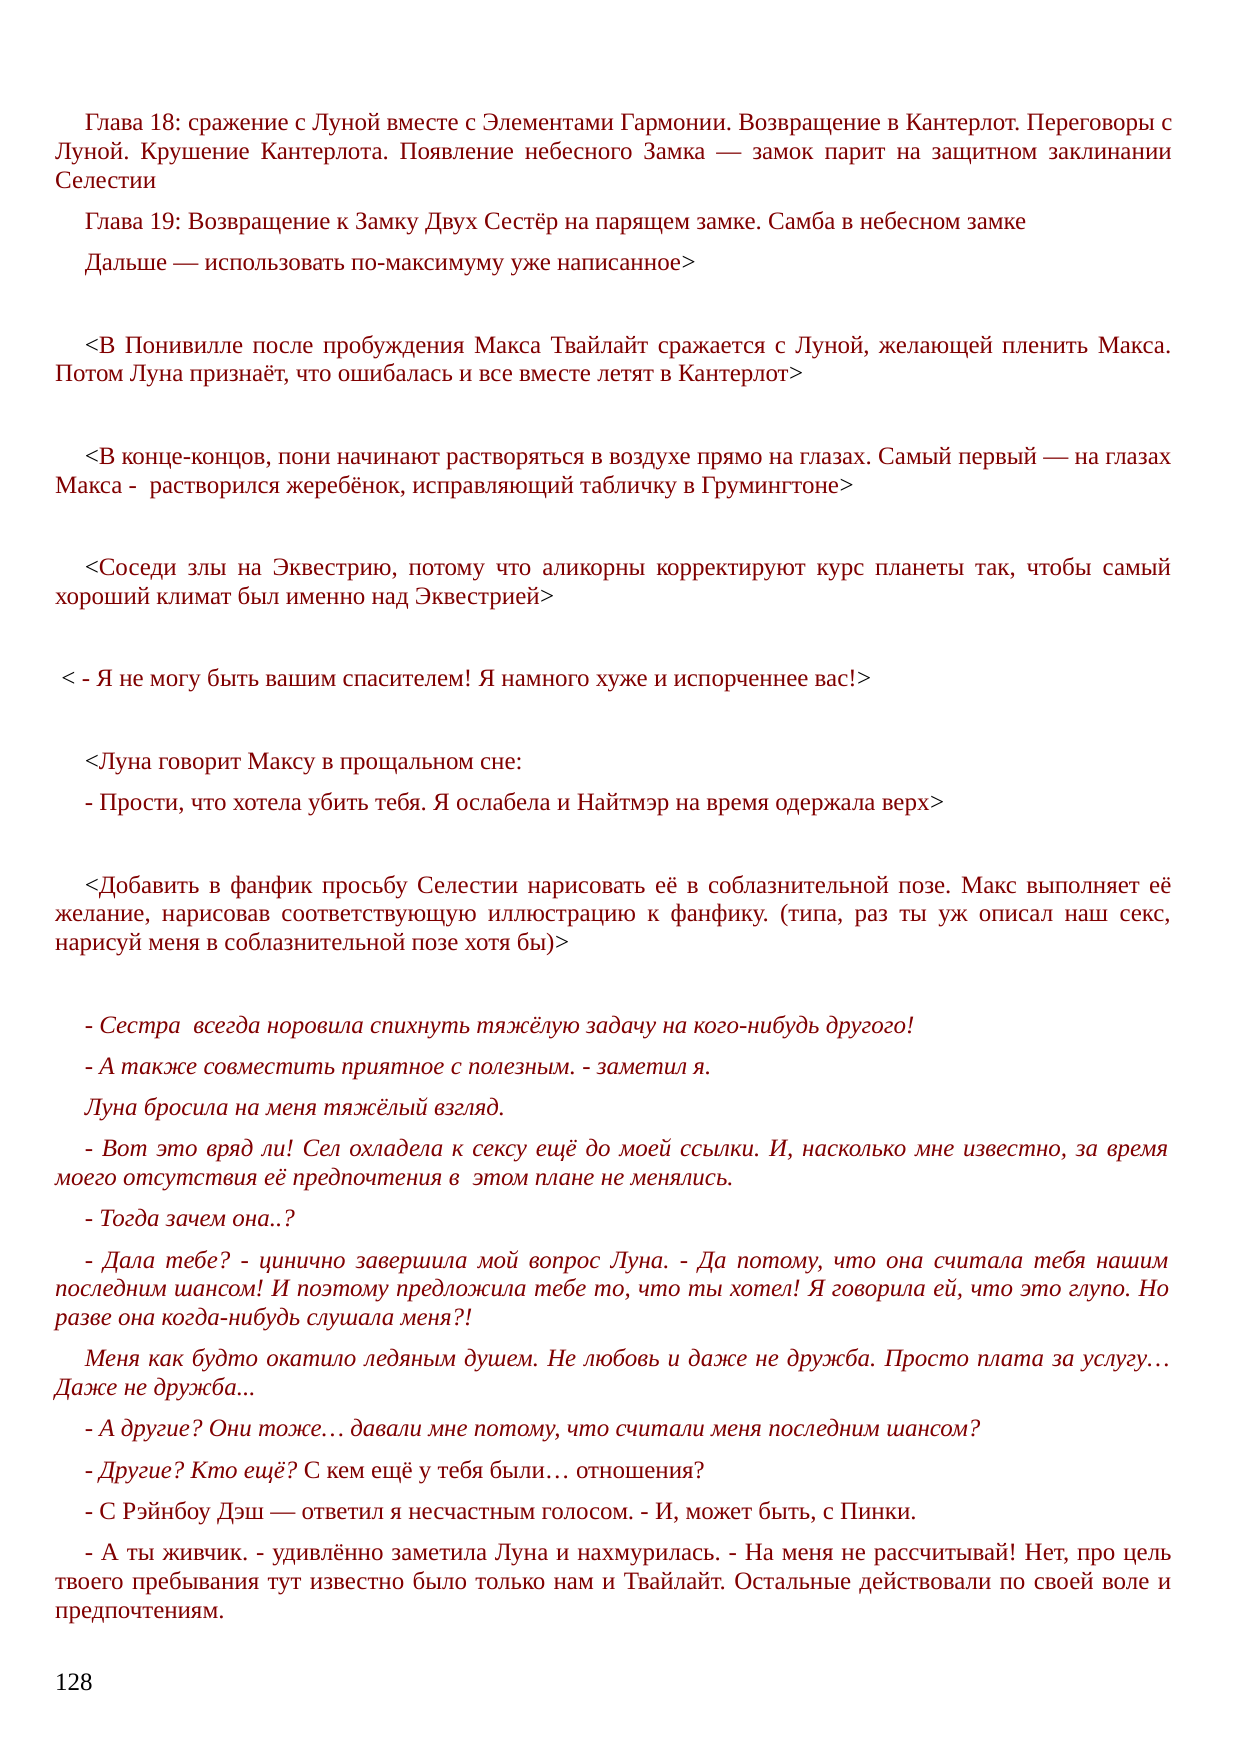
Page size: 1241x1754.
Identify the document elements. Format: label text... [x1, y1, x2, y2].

text - А также совместить приятное с полезным. - заметил я. [55, 1051, 1173, 1080]
text Луна бросила на меня тяжёлый взгляд. [55, 1092, 1173, 1121]
text - Сестра всегда норовила спихнуть тяжёлую задачу на кого-нибудь другого! [55, 1010, 1173, 1038]
text <Соседи злы на Эквестрию, потому что аликорны корректируют курс планеты так, чтобы самый хороший климат был именно над Эквестрией> [55, 552, 1173, 610]
text Меня как будто окатило ледяным душем. Не любовь и даже не дружба. Просто плата за услугу… Даже не дружба... [55, 1343, 1173, 1401]
text - Вот это вряд ли! Сел охладела к сексу ещё до моей ссылки. И, насколько мне известно, за время моего отсутствия её предпочтения в этом плане не менялись. [55, 1133, 1173, 1191]
text < - Я не могу быть вашим спасителем! Я намного хуже и испорченнее вас!> [55, 663, 1173, 692]
text <В Понивилле после пробуждения Макса Твайлайт сражается с Луной, желающей пленить Макса. Потом Луна признаёт, что ошибалась и все вместе летят в Кантерлот> [55, 330, 1173, 387]
text - Прости, что хотела убить тебя. Я ослабела и Найтмэр на время одержала верх> [55, 787, 1173, 816]
text - Дала тебе? - цинично завершила мой вопрос Луна. - Да потому, что она считала тебя нашим последним шансом! И поэтому предложила тебе то, что ты хотел! Я говорила ей, что это глупо. Но разве она когда-нибудь слушала меня?! [55, 1245, 1173, 1331]
text <Луна говорит Максу в прощальном сне: [55, 746, 1173, 775]
text Дальше — использовать по-максимуму уже написанное> [55, 247, 1173, 276]
text Глава 18: сражение с Луной вместе с Элементами Гармонии. Возвращение в Кантерлот. Переговоры с Луной. Крушение Кантерлота. Появление небесного Замка — замок парит на защитном заклинании Селестии [55, 107, 1173, 193]
text - С Рэйнбоу Дэш — ответил я несчастным голосом. - И, может быть, с Пинки. [55, 1496, 1173, 1525]
text <В конце-концов, пони начинают растворяться в воздухе прямо на глазах. Самый первый — на глазах Макса - растворился жеребёнок, исправляющий табличку в Грумингтоне> [55, 441, 1173, 498]
text - Тогда зачем она..? [55, 1203, 1173, 1232]
text <Добавить в фанфик просьбу Селестии нарисовать её в соблазнительной позе. Макс выполняет её желание, нарисовав соответствующую иллюстрацию к фанфику. (типа, раз ты уж описал наш секс, нарисуй меня в соблазнительной позе хотя бы)> [55, 870, 1173, 956]
text Глава 19: Возвращение к Замку Двух Сестёр на парящем замке. Самба в небесном замке [55, 206, 1173, 235]
text - Другие? Кто ещё? С кем ещё у тебя были… отношения? [55, 1455, 1173, 1483]
text - А ты живчик. - удивлённо заметила Луна и нахмурилась. - На меня не рассчитывай! Нет, про цель твоего пребывания тут известно было только нам и Твайлайт. Остальные действовали по своей воле и предпочтениям. [55, 1537, 1173, 1623]
text - А другие? Они тоже… давали мне потому, что считали меня последним шансом? [55, 1413, 1173, 1442]
